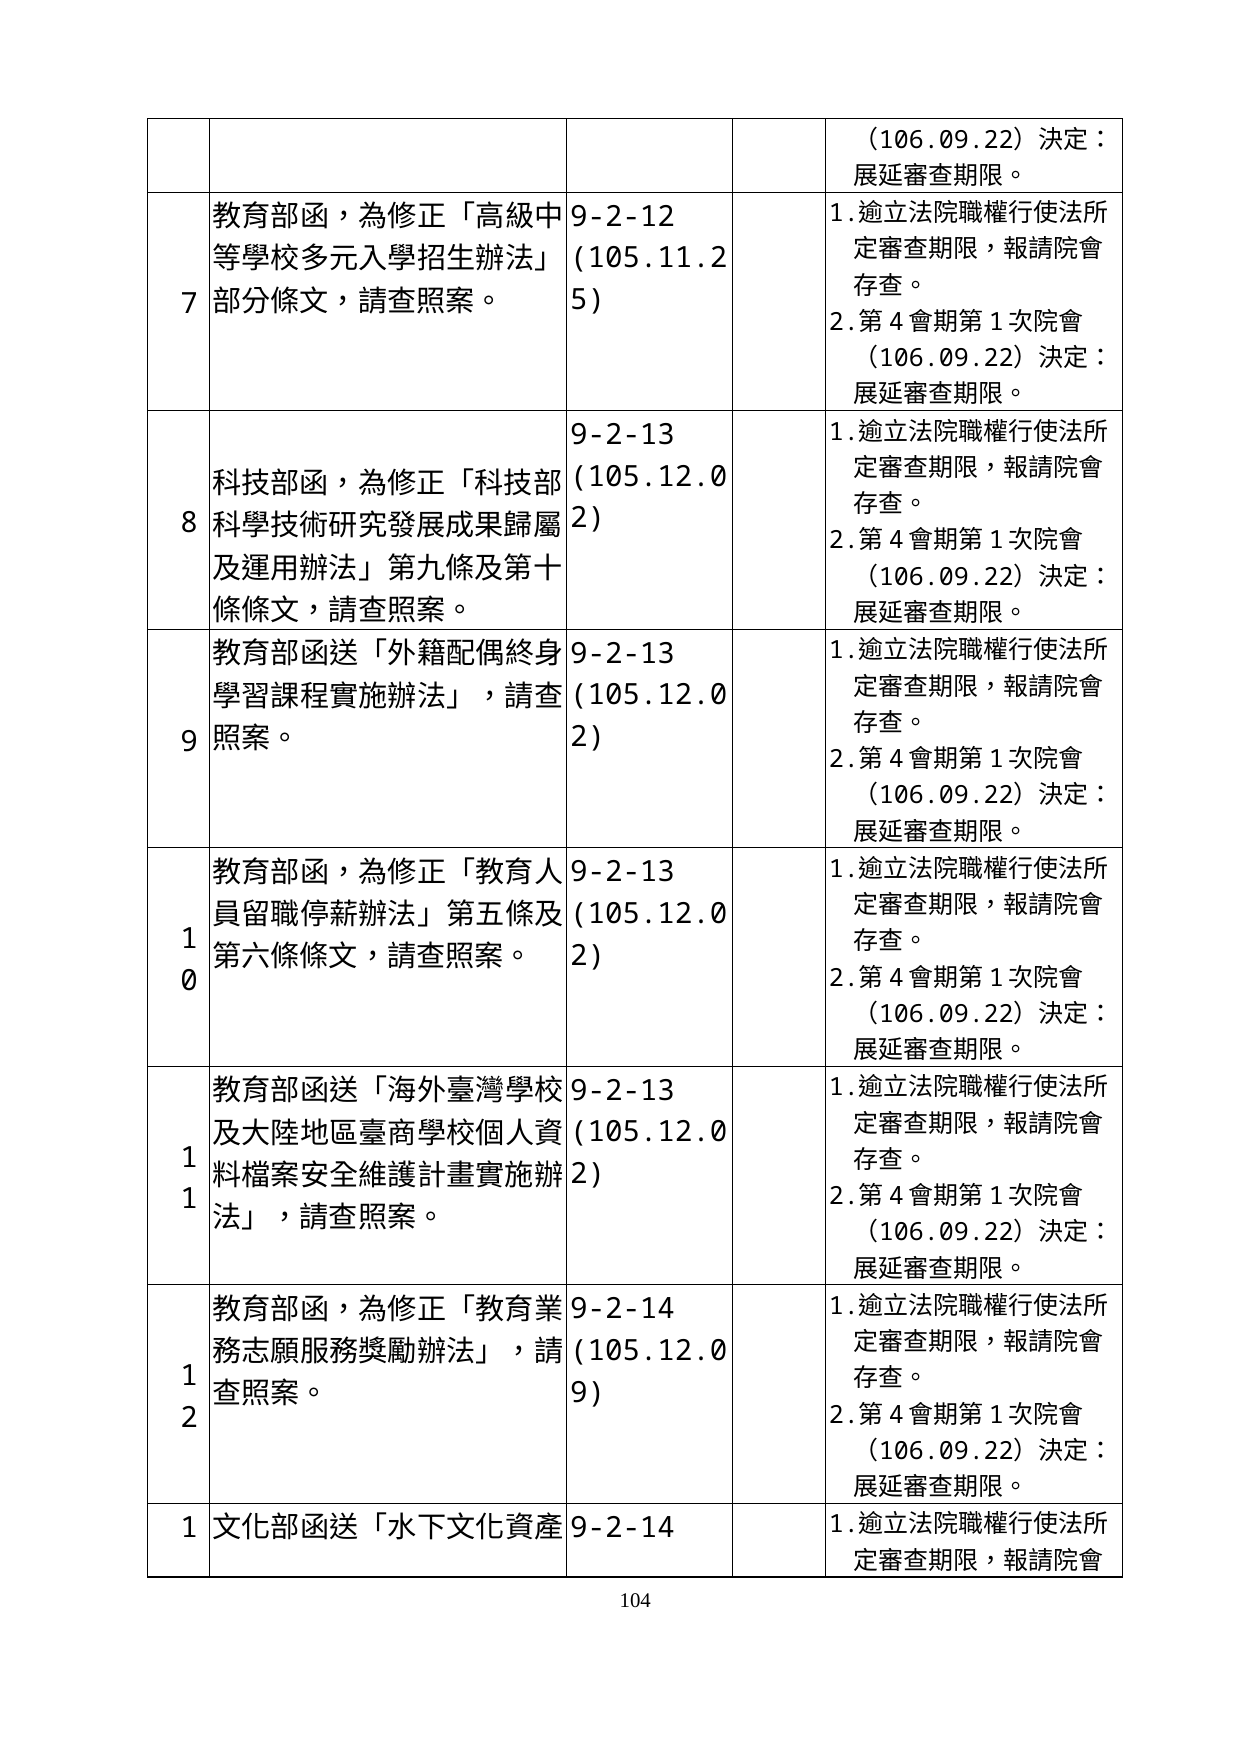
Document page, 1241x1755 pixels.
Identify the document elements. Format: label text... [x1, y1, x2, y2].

table_cell 教育部函送「海外臺灣學校及大陸地區臺商學校個人資料檔案安全維護計畫實施辦法」，請查照案。 [210, 1067, 566, 1284]
table_cell 9-2-14 [567, 1504, 732, 1576]
table_cell 1.逾立法院職權行使法所定審查期限，報請院會存查。 2.第4會期第1次院會（106.09.22）決定：展延審查期限。 [826, 630, 1122, 847]
table_cell [567, 119, 732, 192]
table_cell [148, 119, 209, 192]
table_cell [148, 1285, 209, 1503]
table_cell 9-2-13 (105.12.02) [567, 630, 732, 847]
table_cell （106.09.22）決定：展延審查期限。 [826, 119, 1122, 192]
table_cell [733, 193, 825, 410]
table_cell [733, 119, 825, 192]
table_cell 教育部函，為修正「教育業務志願服務獎勵辦法」，請查照案。 [210, 1285, 566, 1503]
table_cell [210, 119, 566, 192]
table_cell [148, 193, 209, 410]
table_cell 1.逾立法院職權行使法所定審查期限，報請院會存查。 2.第4會期第1次院會（106.09.22）決定：展延審查期限。 [826, 848, 1122, 1066]
table_cell [148, 1067, 209, 1284]
table_cell [733, 630, 825, 847]
table_cell 教育部函，為修正「高級中等學校多元入學招生辦法」部分條文，請查照案。 [210, 193, 566, 410]
table_cell 9-2-13 (105.12.02) [567, 848, 732, 1066]
table_cell [733, 1504, 825, 1576]
table_cell 教育部函，為修正「教育人員留職停薪辦法」第五條及第六條條文，請查照案。 [210, 848, 566, 1066]
table_cell 1.逾立法院職權行使法所定審查期限，報請院會存查。 2.第4會期第1次院會（106.09.22）決定：展延審查期限。 [826, 1285, 1122, 1503]
table_cell [733, 411, 825, 629]
table_cell 文化部函送「水下文化資產 [210, 1504, 566, 1576]
table_cell 9-2-13 (105.12.02) [567, 411, 732, 629]
table_cell [148, 411, 209, 629]
table_cell 9-2-13 (105.12.02) [567, 1067, 732, 1284]
table_cell [733, 1285, 825, 1503]
table_cell [148, 630, 209, 847]
table_cell [733, 848, 825, 1066]
table_cell 1.逾立法院職權行使法所定審查期限，報請院會存查。 2.第4會期第1次院會（106.09.22）決定：展延審查期限。 [826, 1067, 1122, 1284]
table_cell [148, 1504, 209, 1576]
table_cell [733, 1067, 825, 1284]
table_cell 1.逾立法院職權行使法所定審查期限，報請院會存查。 2.第4會期第1次院會（106.09.22）決定：展延審查期限。 [826, 411, 1122, 629]
table_cell 1.逾立法院職權行使法所定審查期限，報請院會 [826, 1504, 1122, 1576]
table_cell 9-2-14 (105.12.09) [567, 1285, 732, 1503]
table_cell 科技部函，為修正「科技部科學技術研究發展成果歸屬及運用辦法」第九條及第十條條文，請查照案。 [210, 411, 566, 629]
table_cell 1.逾立法院職權行使法所定審查期限，報請院會存查。 2.第4會期第1次院會（106.09.22）決定：展延審查期限。 [826, 193, 1122, 410]
table_cell [148, 848, 209, 1066]
table_cell 9-2-12 (105.11.25) [567, 193, 732, 410]
table_cell 教育部函送「外籍配偶終身學習課程實施辦法」，請查照案。 [210, 630, 566, 847]
